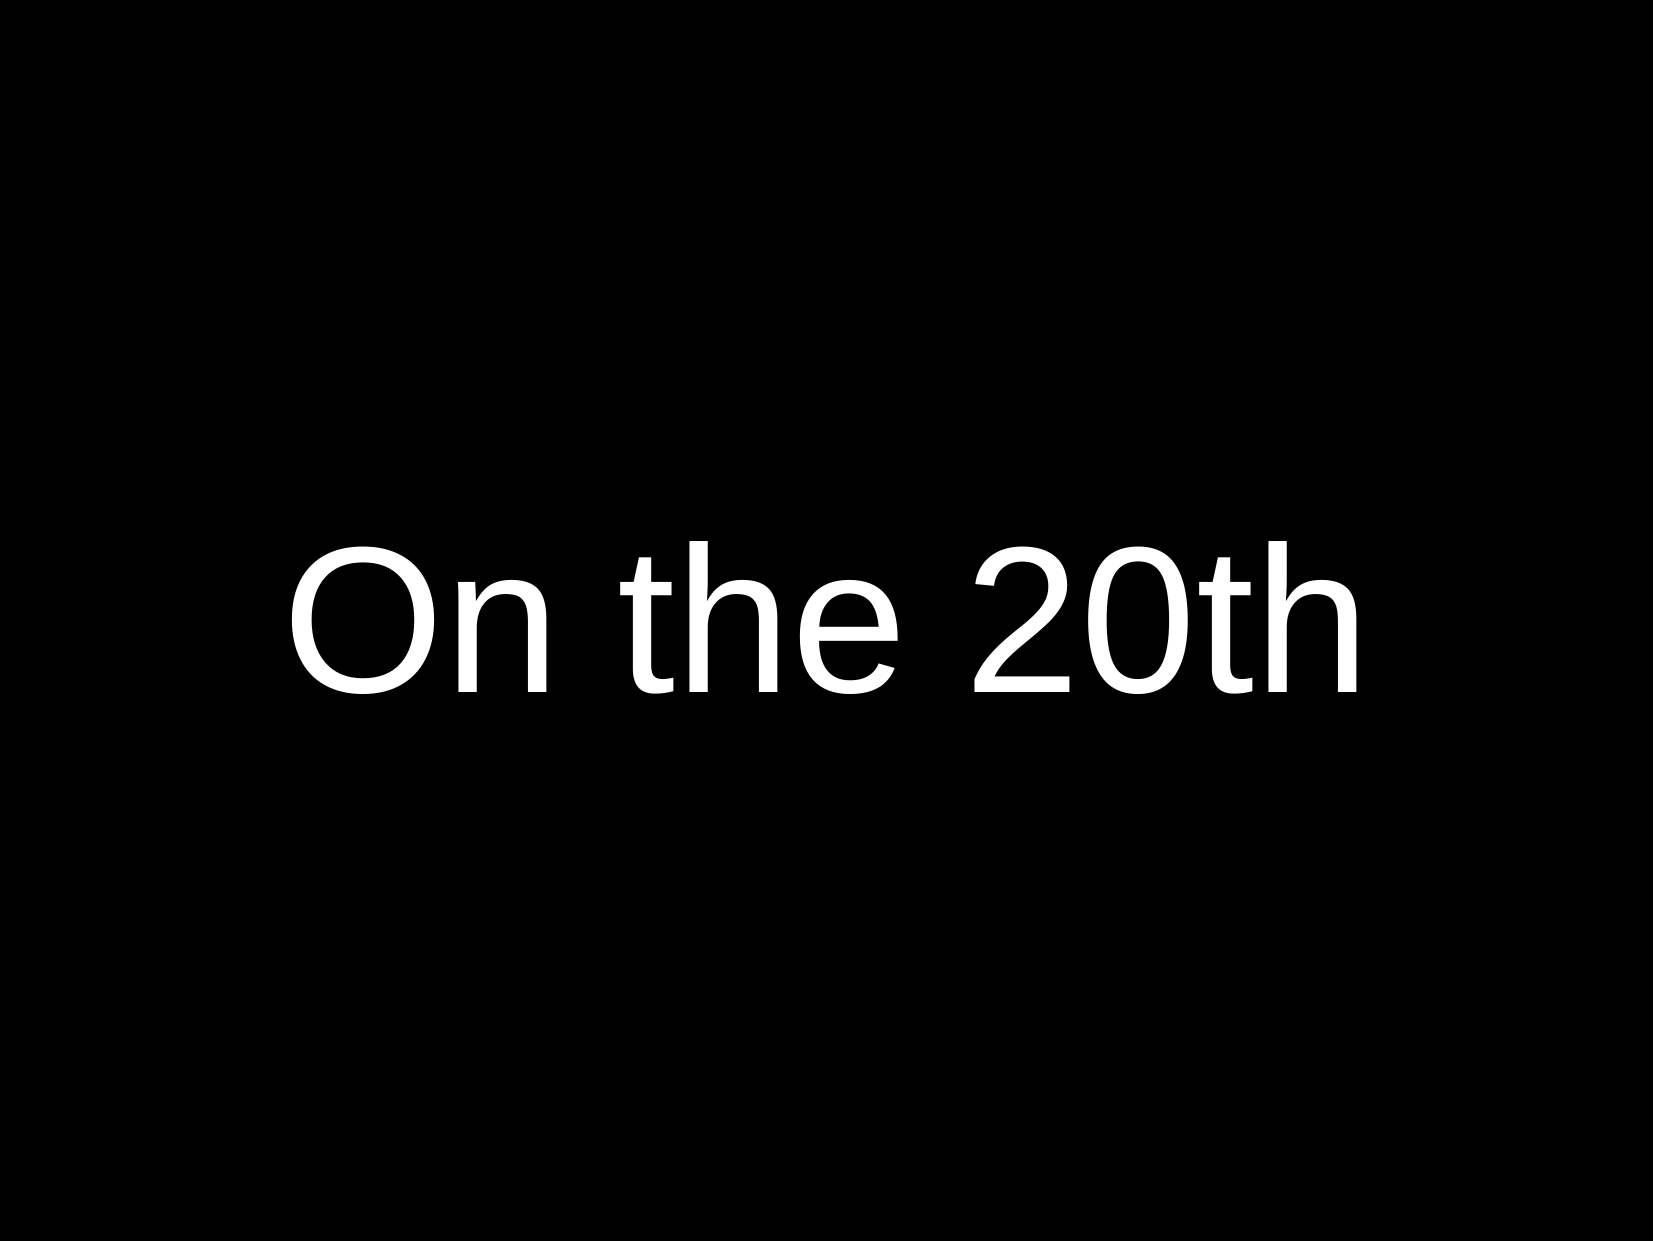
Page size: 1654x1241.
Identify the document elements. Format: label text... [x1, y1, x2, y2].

title On the 20th [82, 101, 1571, 1140]
